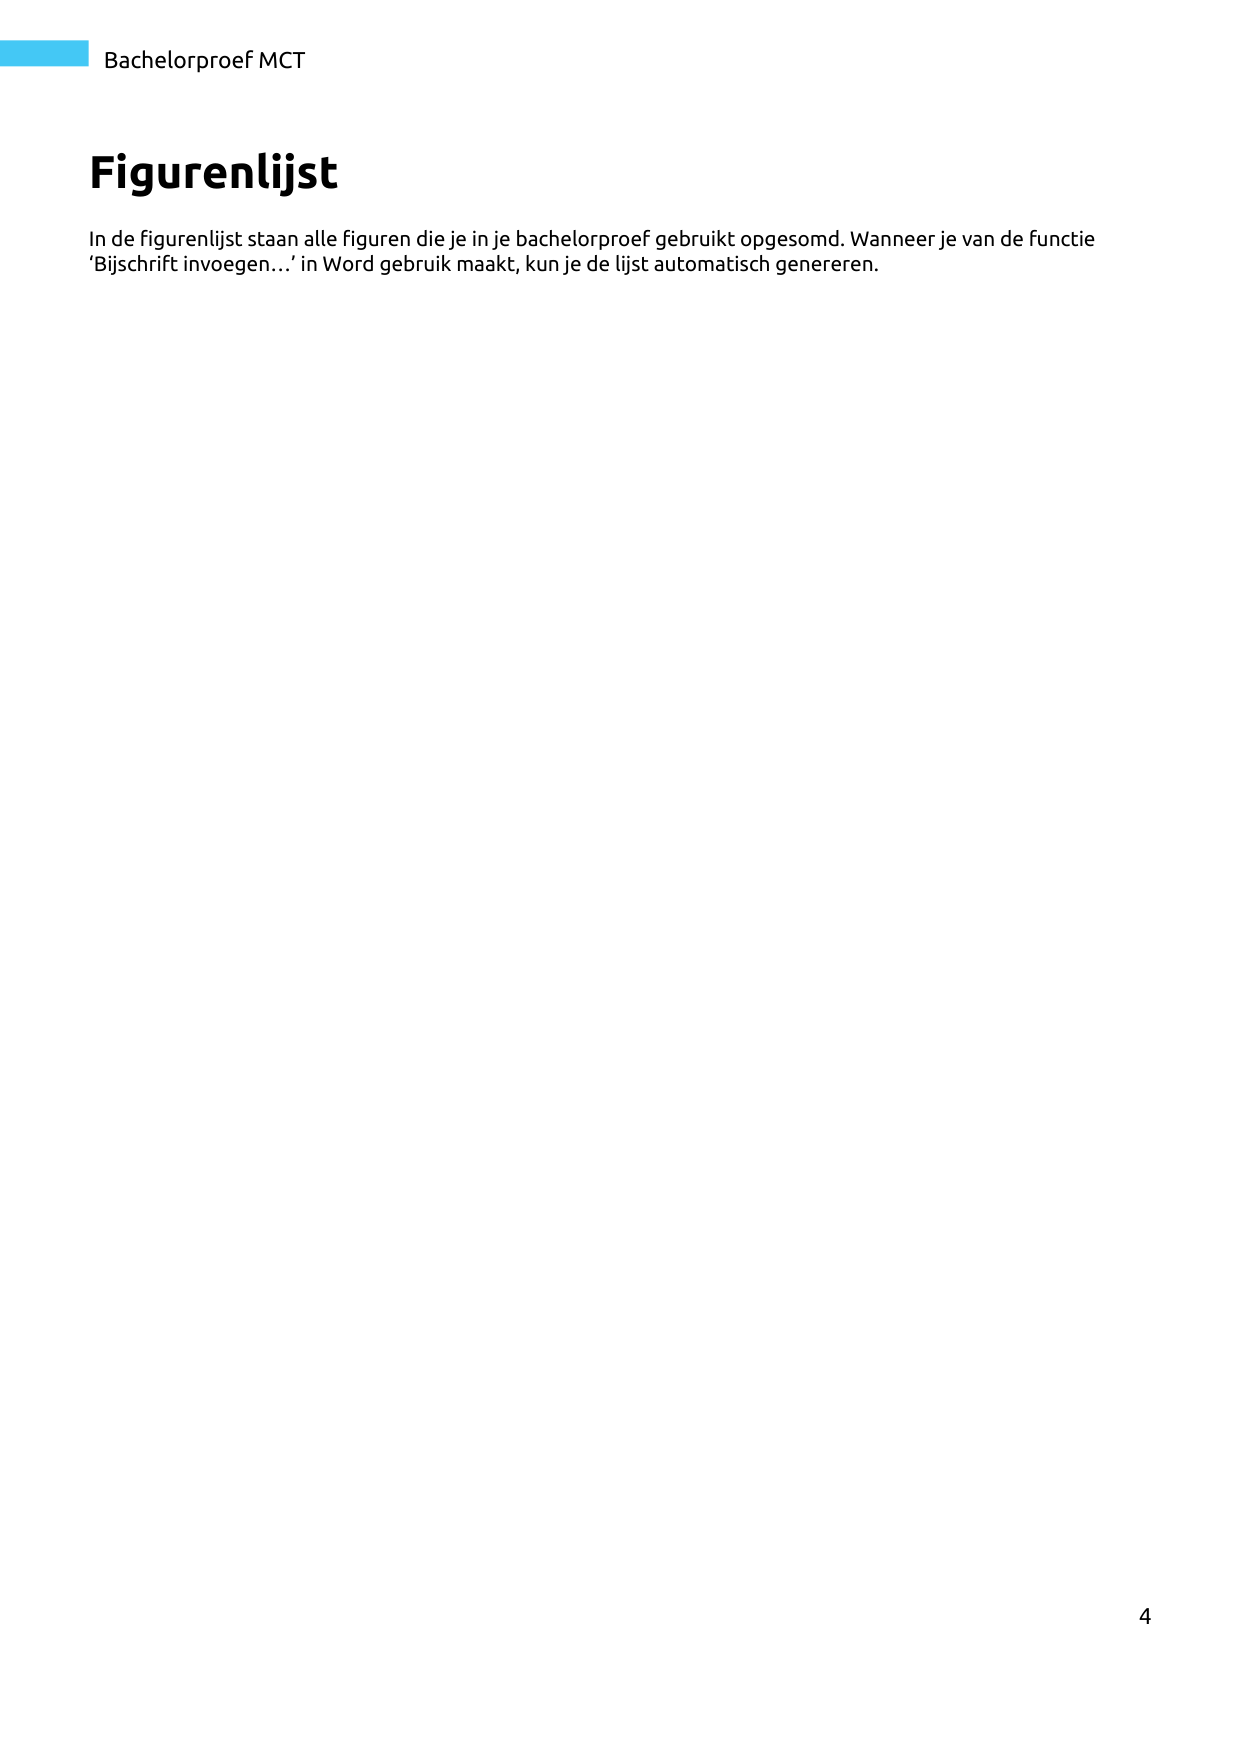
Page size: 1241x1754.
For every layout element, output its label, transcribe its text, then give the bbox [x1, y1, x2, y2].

subtitle Figurenlijst [89, 144, 1152, 197]
text In de figurenlijst staan alle figuren die je in je bachelorproef gebruikt opgesomd. Wanneer je van de functie ‘Bijschrift invoegen…’ in Word gebruik maakt, kun je de lijst automatisch genereren. [89, 226, 1152, 276]
